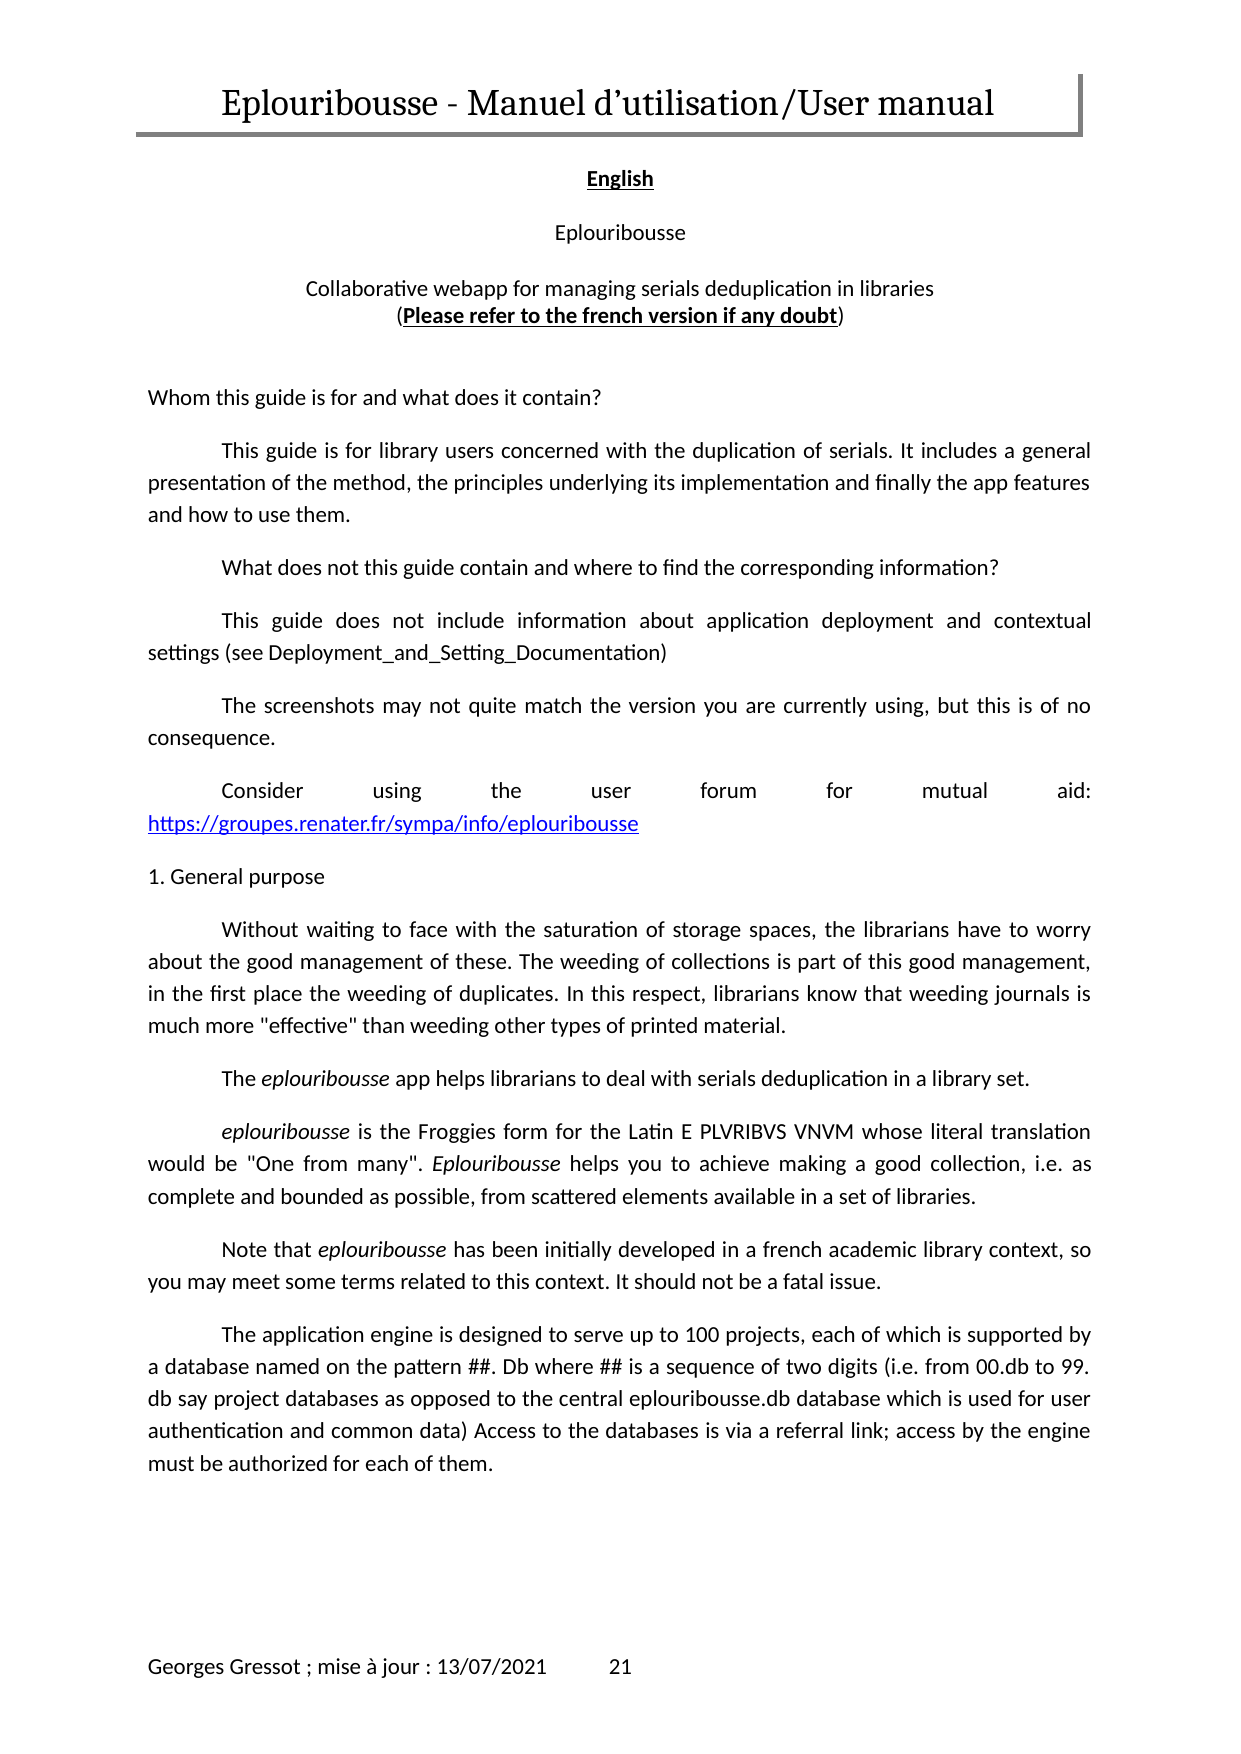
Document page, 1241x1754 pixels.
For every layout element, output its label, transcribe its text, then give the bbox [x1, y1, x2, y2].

text Note that eplouribousse has been initially developed in a french academic library context, so you may meet some terms related to this context. It should not be a fatal issue. [148, 1235, 1093, 1295]
text Whom this guide is for and what does it contain? [148, 383, 1093, 411]
text This guide is for library users concerned with the duplication of serials. It includes a general presentation of the method, the principles underlying its implementation and finally the app features and how to use them. [148, 436, 1093, 528]
text English [148, 164, 1093, 193]
text Eplouribousse [148, 218, 1093, 246]
text The application engine is designed to serve up to 100 projects, each of which is supported by a database named on the pattern ##. Db where ## is a sequence of two digits (i.e. from 00.db to 99. db say project databases as opposed to the central eplouribousse.db database which is used for user authentication and common data) Access to the databases is via a referral link; access by the engine must be authorized for each of them. [148, 1320, 1093, 1477]
text The screenshots may not quite match the version you are currently using, but this is of no consequence. [148, 691, 1093, 752]
text eplouribousse is the Froggies form for the Latin E PLVRIBVS VNVM whose literal translation would be "One from many". Eplouribousse helps you to achieve making a good collection, i.e. as complete and bounded as possible, from scattered elements available in a set of libraries. [148, 1117, 1093, 1210]
text This guide does not include information about application deployment and contextual settings (see Deployment_and_Setting_Documentation) [148, 606, 1093, 666]
text What does not this guide contain and where to find the corresponding information? [148, 553, 1093, 581]
text (Please refer to the french version if any doubt) [148, 302, 1093, 330]
text Collaborative webapp for managing serials deduplication in libraries [148, 274, 1093, 302]
text Consider using the user forum for mutual aid: https://groupes.renater.fr/sympa/info/eplouribousse [148, 777, 1093, 837]
text The eplouribousse app helps librarians to deal with serials deduplication in a library set. [148, 1064, 1093, 1092]
text 1. General purpose [148, 862, 1093, 890]
text Without waiting to face with the saturation of storage spaces, the librarians have to worry about the good management of these. The weeding of collections is part of this good management, in the first place the weeding of duplicates. In this respect, librarians know that weeding journals is much more "effective" than weeding other types of printed material. [148, 915, 1093, 1039]
